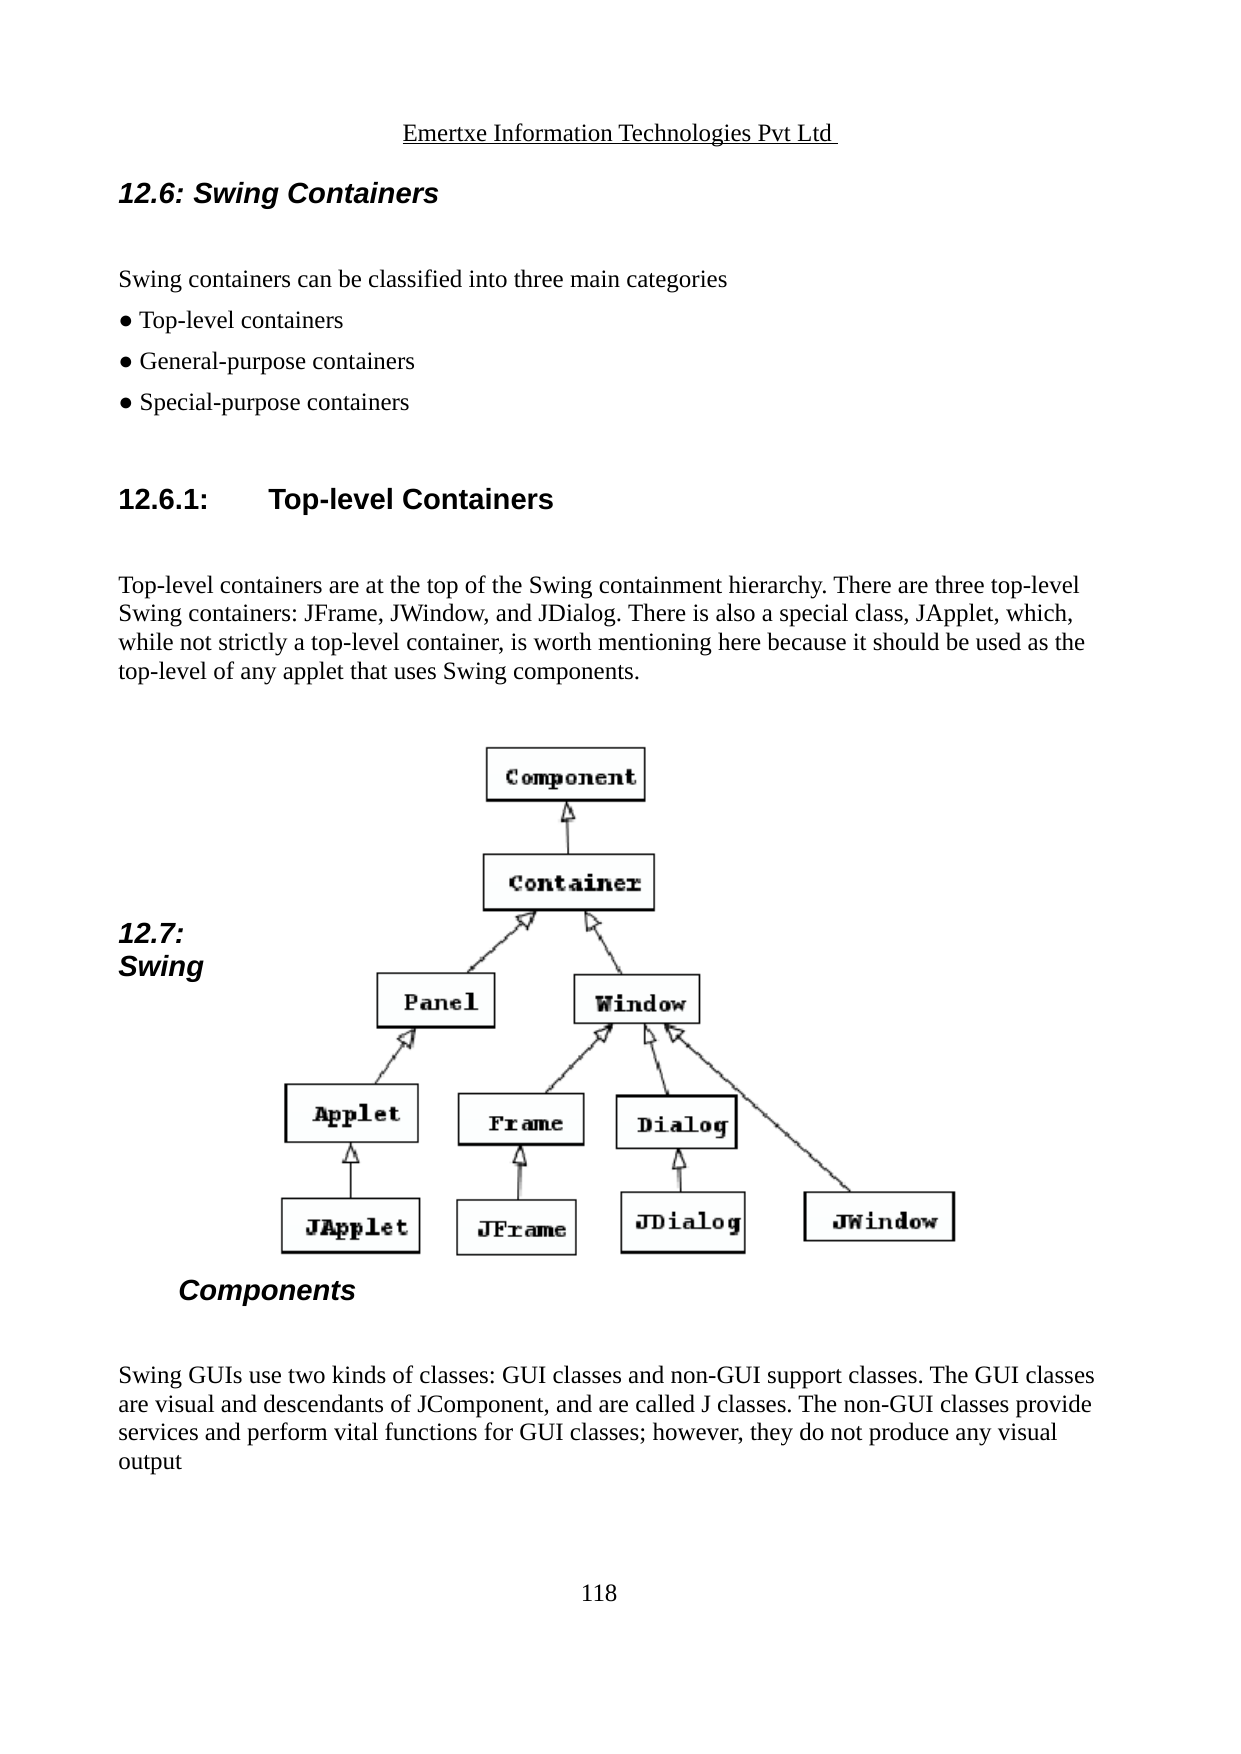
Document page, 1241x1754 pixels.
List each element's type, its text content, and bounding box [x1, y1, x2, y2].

text ● General-purpose containers [118, 346, 1122, 375]
text Top-level containers are at the top of the Swing containment hierarchy. There are three top-level Swing containers: JFrame, JWindow, and JDialog. There is also a special class, JApplet, which, while not strictly a top-level container, is worth mentioning here because it should be used as the top-level of any applet that uses Swing components. [118, 570, 1122, 685]
picture [222, 738, 1018, 1273]
subtitle Top-level Containers [118, 482, 1122, 516]
text ● Special-purpose containers [118, 387, 1122, 416]
text Swing GUIs use two kinds of classes: GUI classes and non-GUI support classes. The GUI classes are visual and descendants of JComponent, and are called J classes. The non-GUI classes provide services and perform vital functions for GUI classes; however, they do not produce any visual output [118, 1360, 1122, 1475]
subtitle Swing Components [118, 1273, 1122, 1306]
text Swing containers can be classified into three main categories [118, 264, 1122, 292]
subtitle Swing Containers [118, 176, 1122, 210]
text ● Top-level containers [118, 305, 1122, 334]
